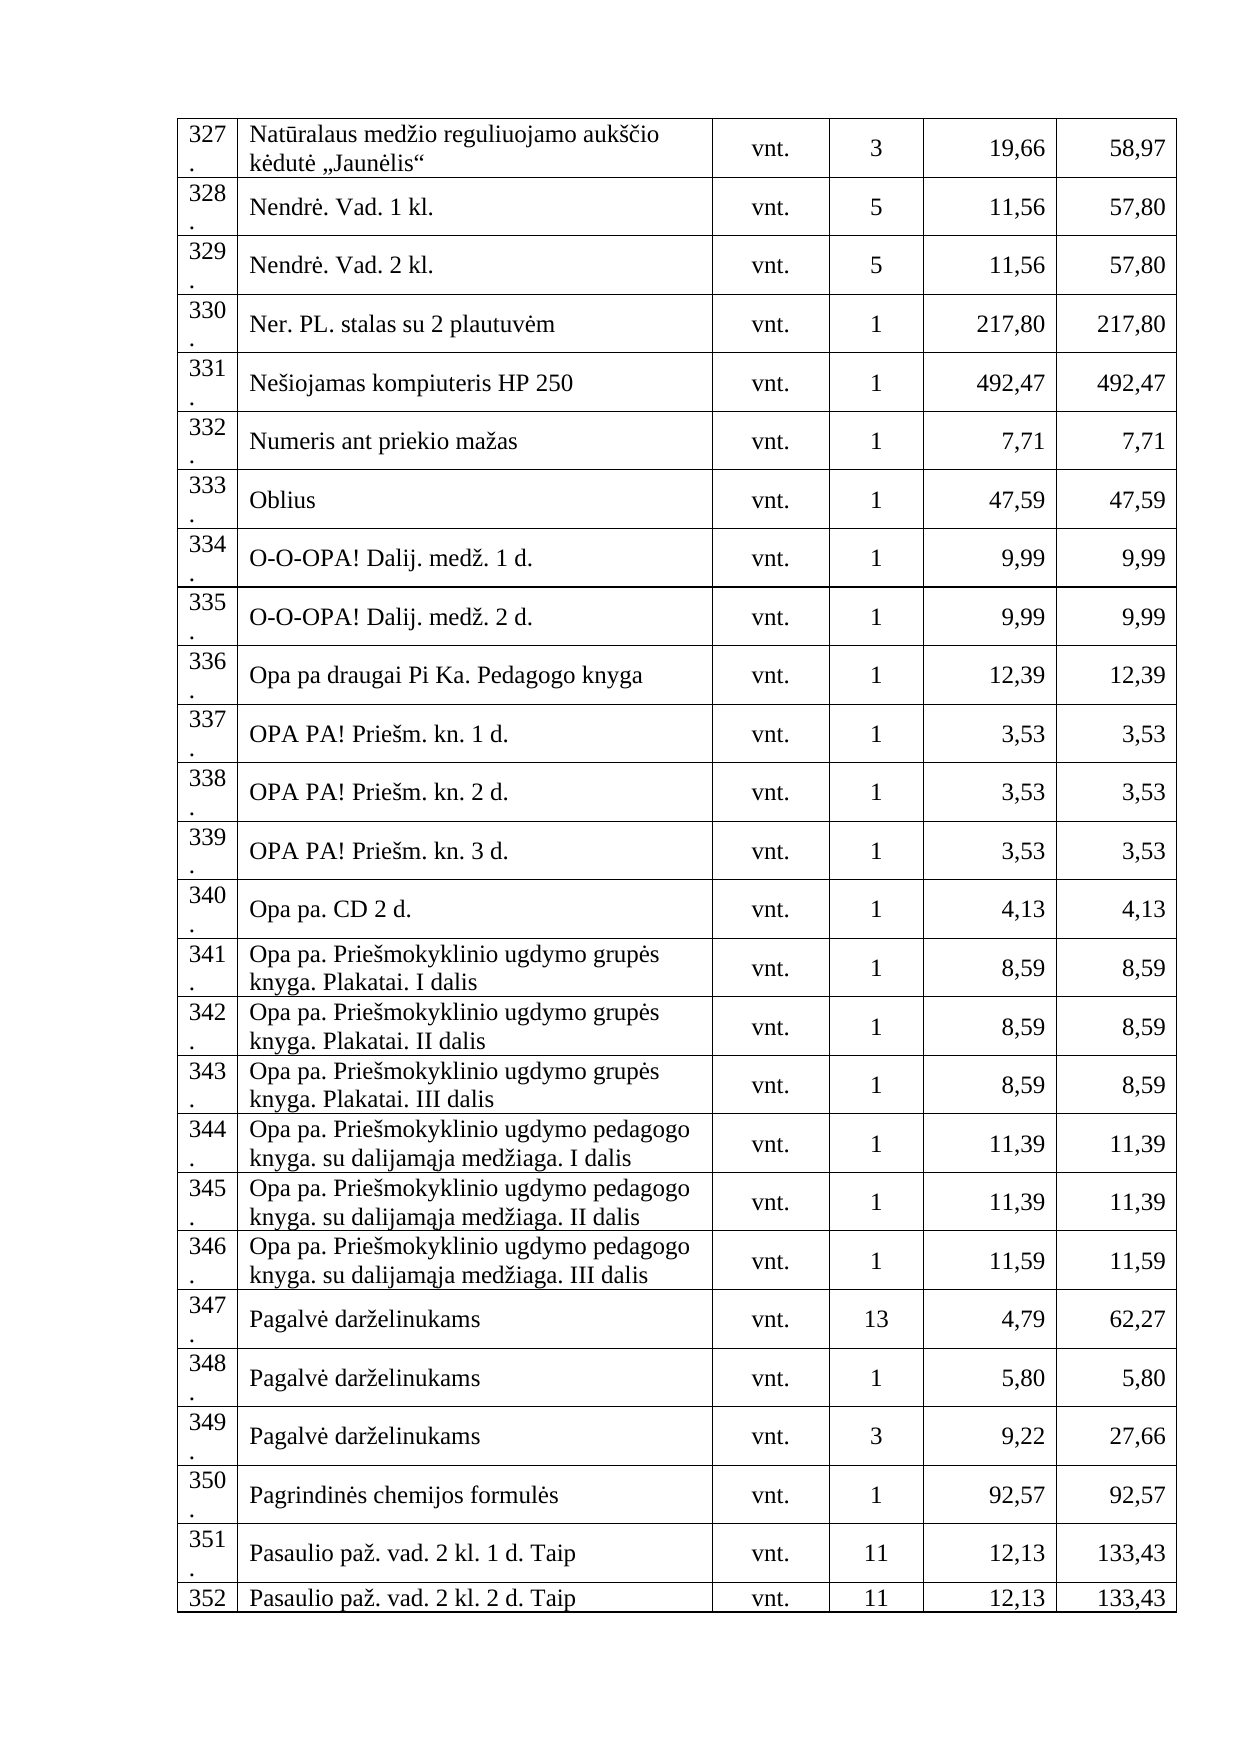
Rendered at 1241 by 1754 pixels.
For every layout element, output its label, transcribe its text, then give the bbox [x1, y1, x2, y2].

table_cell 11,39 [1057, 1114, 1176, 1172]
table_cell Opa pa. Priešmokyklinio ugdymo pedagogo knyga. su dalijamąja medžiaga. I dalis [238, 1114, 712, 1172]
table_cell 9,99 [924, 529, 1056, 586]
table_cell 92,57 [924, 1466, 1056, 1523]
table_cell [1177, 294, 1182, 352]
table_cell Opa pa. Priešmokyklinio ugdymo grupės knyga. Plakatai. III dalis [238, 1056, 712, 1113]
table_cell 331. [178, 353, 237, 411]
table_cell 345. [178, 1173, 237, 1230]
table_cell 3,53 [1057, 705, 1176, 762]
table_cell 11,39 [924, 1114, 1056, 1172]
table_cell 341. [178, 939, 237, 996]
table_cell 9,22 [924, 1407, 1056, 1464]
table_cell Pagrindinės chemijos formulės [238, 1466, 712, 1523]
table_cell [1177, 996, 1182, 1055]
table_cell 8,59 [1057, 939, 1176, 996]
table_cell 8,59 [1057, 997, 1176, 1055]
table_cell 4,13 [924, 880, 1056, 938]
table_cell Opa pa. CD 2 d. [238, 880, 712, 938]
table_cell 9,99 [1057, 588, 1176, 645]
table_cell 57,80 [1057, 178, 1176, 235]
table_cell Pasaulio paž. vad. 2 kl. 2 d. Taip [238, 1583, 712, 1611]
table_cell 329. [178, 236, 237, 294]
table_cell [1177, 1523, 1182, 1582]
table_cell vnt. [713, 646, 829, 703]
table_cell [1177, 586, 1182, 645]
table_cell 4,79 [924, 1290, 1056, 1347]
table_cell [1177, 762, 1182, 821]
table_cell vnt. [713, 763, 829, 821]
table_cell vnt. [713, 529, 829, 586]
table_cell Opa pa. Priešmokyklinio ugdymo pedagogo knyga. su dalijamąja medžiaga. III dalis [238, 1231, 712, 1289]
table_cell 11,59 [924, 1231, 1056, 1289]
table_cell [1177, 1406, 1182, 1464]
table_cell 1 [830, 1173, 923, 1230]
table_cell 8,59 [924, 997, 1056, 1055]
table_cell 1 [830, 1466, 923, 1523]
table_cell vnt. [713, 353, 829, 411]
table_cell 333. [178, 470, 237, 528]
table_cell Opa pa. Priešmokyklinio ugdymo grupės knyga. Plakatai. I dalis [238, 939, 712, 996]
table_cell 334. [178, 529, 237, 586]
table_cell 11,56 [924, 178, 1056, 235]
table_cell vnt. [713, 470, 829, 528]
table_cell O-O-OPA! Dalij. medž. 2 d. [238, 588, 712, 645]
table_cell vnt. [713, 119, 829, 177]
table_cell 27,66 [1057, 1407, 1176, 1464]
table_cell 11,39 [1057, 1173, 1176, 1230]
table_cell Pagalvė darželinukams [238, 1407, 712, 1464]
table_cell 13 [830, 1290, 923, 1347]
table_cell 338. [178, 763, 237, 821]
table_cell 339. [178, 822, 237, 879]
table_cell 47,59 [1057, 470, 1176, 528]
table_cell 348. [178, 1349, 237, 1406]
table_cell 1 [830, 997, 923, 1055]
table_cell OPA PA! Priešm. kn. 1 d. [238, 705, 712, 762]
table_cell vnt. [713, 588, 829, 645]
table_cell 3 [830, 119, 923, 177]
table_cell Pagalvė darželinukams [238, 1349, 712, 1406]
table_cell 3,53 [1057, 763, 1176, 821]
table_cell 58,97 [1057, 119, 1176, 177]
table_cell 57,80 [1057, 236, 1176, 294]
table_cell 1 [830, 880, 923, 938]
table_cell OPA PA! Priešm. kn. 2 d. [238, 763, 712, 821]
table_cell 1 [830, 939, 923, 996]
table_cell 352 [178, 1583, 237, 1611]
table_cell vnt. [713, 1466, 829, 1523]
table_cell 3,53 [924, 705, 1056, 762]
table_cell 1 [830, 1056, 923, 1113]
table_cell Ner. PL. stalas su 2 plautuvėm [238, 295, 712, 352]
table_cell [1177, 879, 1182, 938]
table_cell Pasaulio paž. vad. 2 kl. 1 d. Taip [238, 1524, 712, 1582]
table_cell 12,39 [924, 646, 1056, 703]
table_cell 1 [830, 763, 923, 821]
table_cell 1 [830, 1349, 923, 1406]
table_cell 8,59 [924, 1056, 1056, 1113]
table_cell 5,80 [1057, 1349, 1176, 1406]
table_cell 1 [830, 470, 923, 528]
table_cell 344. [178, 1114, 237, 1172]
table_cell vnt. [713, 178, 829, 235]
table_cell Opa pa. Priešmokyklinio ugdymo pedagogo knyga. su dalijamąja medžiaga. II dalis [238, 1173, 712, 1230]
table_cell 1 [830, 1114, 923, 1172]
table_cell 3,53 [924, 763, 1056, 821]
table_cell Opa pa draugai Pi Ka. Pedagogo knyga [238, 646, 712, 703]
table_cell vnt. [713, 880, 829, 938]
table_cell 342. [178, 997, 237, 1055]
table_cell 5 [830, 178, 923, 235]
table_cell 47,59 [924, 470, 1056, 528]
table_cell [1177, 938, 1182, 996]
table_cell 1 [830, 822, 923, 879]
table_cell [1177, 704, 1182, 762]
table_cell vnt. [713, 705, 829, 762]
table_cell 12,13 [924, 1524, 1056, 1582]
table_cell 1 [830, 295, 923, 352]
table_cell 1 [830, 353, 923, 411]
table_cell Natūralaus medžio reguliuojamo aukščio kėdutė „Jaunėlis“ [238, 119, 712, 177]
table_cell Nendrė. Vad. 1 kl. [238, 178, 712, 235]
table_cell [1177, 1289, 1182, 1347]
table_cell 11 [830, 1524, 923, 1582]
table_cell vnt. [713, 236, 829, 294]
table_cell Nešiojamas kompiuteris HP 250 [238, 353, 712, 411]
table_cell 217,80 [924, 295, 1056, 352]
table_cell [1177, 1348, 1182, 1406]
table_cell 3 [830, 1407, 923, 1464]
table_cell 1 [830, 1231, 923, 1289]
table_cell 4,13 [1057, 880, 1176, 938]
table_cell 12,39 [1057, 646, 1176, 703]
table_cell [1177, 118, 1182, 177]
table_cell 332. [178, 412, 237, 469]
table_cell Pagalvė darželinukams [238, 1290, 712, 1347]
table_cell [1177, 1465, 1182, 1523]
table_cell 1 [830, 705, 923, 762]
table_cell 351. [178, 1524, 237, 1582]
table_cell vnt. [713, 997, 829, 1055]
table_cell 11,59 [1057, 1231, 1176, 1289]
table_cell 335. [178, 588, 237, 645]
table_cell 62,27 [1057, 1290, 1176, 1347]
table_cell Oblius [238, 470, 712, 528]
table_cell [1177, 411, 1182, 469]
table_cell [1177, 821, 1182, 879]
table_cell vnt. [713, 939, 829, 996]
table_cell [1177, 1582, 1182, 1611]
table_cell 12,13 [924, 1583, 1056, 1611]
table_cell [1177, 1055, 1182, 1113]
table_cell 350. [178, 1466, 237, 1523]
table_cell 133,43 [1057, 1583, 1176, 1611]
table_cell 337. [178, 705, 237, 762]
table_cell vnt. [713, 1114, 829, 1172]
table_cell 330. [178, 295, 237, 352]
table_cell 1 [830, 529, 923, 586]
table_cell Opa pa. Priešmokyklinio ugdymo grupės knyga. Plakatai. II dalis [238, 997, 712, 1055]
table_cell vnt. [713, 822, 829, 879]
table_cell 92,57 [1057, 1466, 1176, 1523]
table_cell 9,99 [924, 588, 1056, 645]
table_cell vnt. [713, 1056, 829, 1113]
table_cell 346. [178, 1231, 237, 1289]
table_cell 8,59 [924, 939, 1056, 996]
table_cell 7,71 [924, 412, 1056, 469]
table_cell 492,47 [924, 353, 1056, 411]
table_cell 3,53 [924, 822, 1056, 879]
table_cell 19,66 [924, 119, 1056, 177]
table_cell [1177, 1230, 1182, 1289]
table_cell 5 [830, 236, 923, 294]
table_cell 347. [178, 1290, 237, 1347]
table_cell vnt. [713, 1173, 829, 1230]
table_cell vnt. [713, 1290, 829, 1347]
table_cell [1177, 528, 1182, 586]
table_cell Nendrė. Vad. 2 kl. [238, 236, 712, 294]
table_cell O-O-OPA! Dalij. medž. 1 d. [238, 529, 712, 586]
table_cell 3,53 [1057, 822, 1176, 879]
table_cell [1177, 235, 1182, 294]
table_cell 11,39 [924, 1173, 1056, 1230]
table_cell 9,99 [1057, 529, 1176, 586]
table_cell vnt. [713, 1583, 829, 1611]
table_cell 1 [830, 646, 923, 703]
table_cell 8,59 [1057, 1056, 1176, 1113]
table_cell 5,80 [924, 1349, 1056, 1406]
table_cell [1177, 177, 1182, 235]
table_cell 328. [178, 178, 237, 235]
table_cell 133,43 [1057, 1524, 1176, 1582]
table_cell vnt. [713, 1231, 829, 1289]
table_cell vnt. [713, 1349, 829, 1406]
table_cell 217,80 [1057, 295, 1176, 352]
table_cell 1 [830, 588, 923, 645]
table_cell [1177, 1113, 1182, 1172]
table_cell 327. [178, 119, 237, 177]
table_cell vnt. [713, 412, 829, 469]
table_cell OPA PA! Priešm. kn. 3 d. [238, 822, 712, 879]
table_cell Numeris ant priekio mažas [238, 412, 712, 469]
table_cell 336. [178, 646, 237, 703]
table_cell 11,56 [924, 236, 1056, 294]
table_cell [1177, 352, 1182, 411]
table_cell [1177, 1172, 1182, 1230]
table_cell [1177, 645, 1182, 703]
table_cell 1 [830, 412, 923, 469]
table_cell 343. [178, 1056, 237, 1113]
table_cell [1177, 469, 1182, 528]
table_cell 349. [178, 1407, 237, 1464]
table_cell 340. [178, 880, 237, 938]
table_cell vnt. [713, 295, 829, 352]
table_cell 492,47 [1057, 353, 1176, 411]
table_cell 7,71 [1057, 412, 1176, 469]
table_cell vnt. [713, 1524, 829, 1582]
table_cell vnt. [713, 1407, 829, 1464]
table_cell 11 [830, 1583, 923, 1611]
